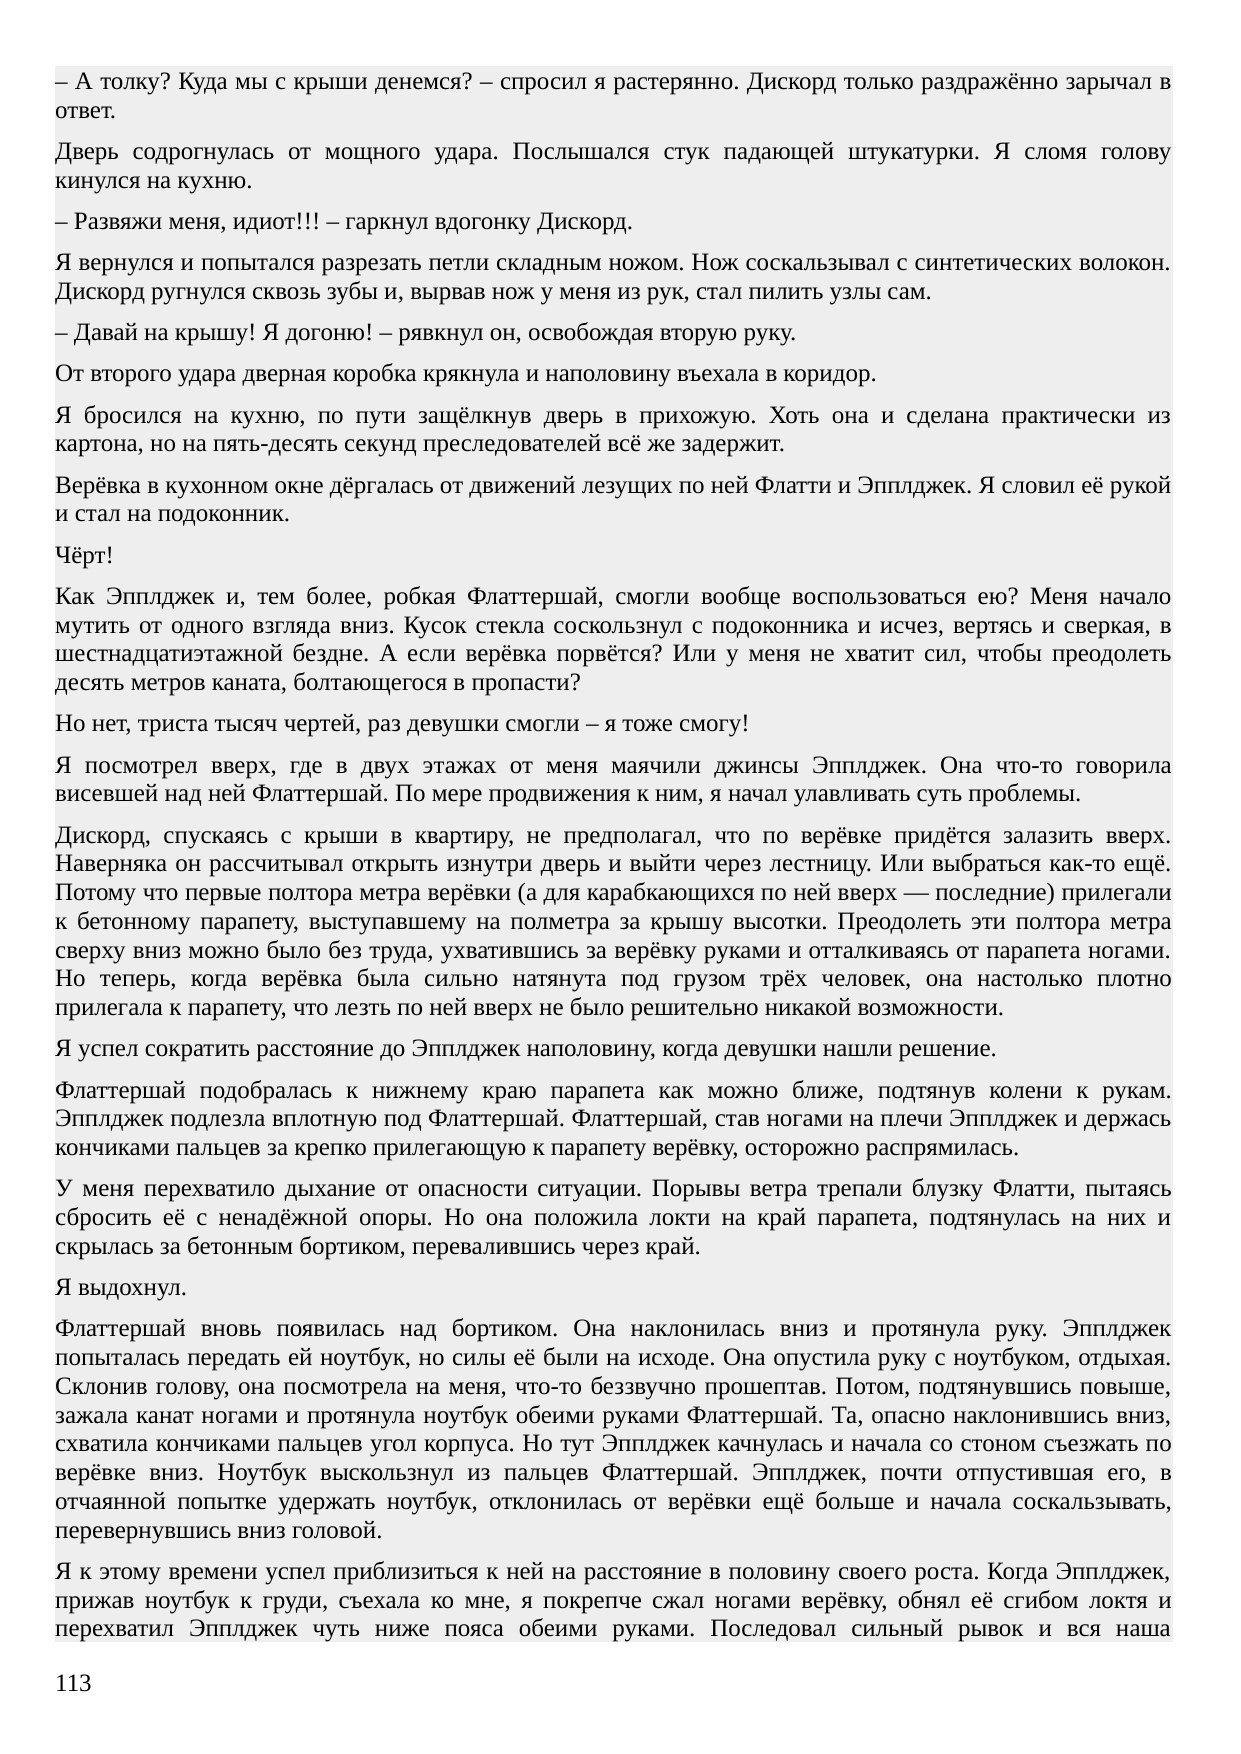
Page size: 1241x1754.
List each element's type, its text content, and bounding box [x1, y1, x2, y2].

text – А толку? Куда мы с крыши денемся? – спросил я растерянно. Дискорд только раздражённо зарычал в ответ. [55, 66, 1173, 123]
text – Развяжи меня, идиот!!! – гаркнул вдогонку Дискорд. [55, 206, 1173, 235]
text Верёвка в кухонном окне дёргалась от движений лезущих по ней Флатти и Эпплджек. Я словил её рукой и стал на подоконник. [55, 470, 1173, 527]
text Чёрт! [55, 540, 1173, 568]
text Я выдохнул. [55, 1272, 1173, 1301]
text Дискорд, спускаясь с крыши в квартиру, не предполагал, что по верёвке придётся залазить вверх. Наверняка он рассчитывал открыть изнутри дверь и выйти через лестницу. Или выбраться как-то ещё. Потому что первые полтора метра верёвки (а для карабкающихся по ней вверх — последние) прилегали к бетонному парапету, выступавшему на полметра за крышу высотки. Преодолеть эти полтора метра сверху вниз можно было без труда, ухватившись за верёвку руками и отталкиваясь от парапета ногами. Но теперь, когда верёвка была сильно натянута под грузом трёх человек, она настолько плотно прилегала к парапету, что лезть по ней вверх не было решительно никакой возможности. [55, 820, 1173, 1021]
text – Давай на крышу! Я догоню! – рявкнул он, освобождая вторую руку. [55, 317, 1173, 346]
text У меня перехватило дыхание от опасности ситуации. Порывы ветра трепали блузку Флатти, пытаясь сбросить её с ненадёжной опоры. Но она положила локти на край парапета, подтянулась на них и скрылась за бетонным бортиком, перевалившись через край. [55, 1173, 1173, 1260]
text Я посмотрел вверх, где в двух этажах от меня маячили джинсы Эпплджек. Она что-то говорила висевшей над ней Флаттершай. По мере продвижения к ним, я начал улавливать суть проблемы. [55, 750, 1173, 807]
text Я успел сократить расстояние до Эпплджек наполовину, когда девушки нашли решение. [55, 1033, 1173, 1062]
text Дверь содрогнулась от мощного удара. Послышался стук падающей штукатурки. Я сломя голову кинулся на кухню. [55, 136, 1173, 193]
text Но нет, триста тысяч чертей, раз девушки смогли – я тоже смогу! [55, 708, 1173, 737]
text Я вернулся и попытался разрезать петли складным ножом. Нож соскальзывал с синтетических волокон. Дискорд ругнулся сквозь зубы и, вырвав нож у меня из рук, стал пилить узлы сам. [55, 247, 1173, 305]
text Флаттершай подобралась к нижнему краю парапета как можно ближе, подтянув колени к рукам. Эпплджек подлезла вплотную под Флаттершай. Флаттершай, став ногами на плечи Эпплджек и держась кончиками пальцев за крепко прилегающую к парапету верёвку, осторожно распрямилась. [55, 1075, 1173, 1161]
text Я к этому времени успел приблизиться к ней на расстояние в половину своего роста. Когда Эпплджек, прижав ноутбук к груди, съехала ко мне, я покрепче сжал ногами верёвку, обнял её сгибом локтя и перехватил Эпплджек чуть ниже пояса обеими руками. Последовал сильный рывок и вся наша [55, 1556, 1173, 1642]
text Я бросился на кухню, по пути защёлкнув дверь в прихожую. Хоть она и сделана практически из картона, но на пять-десять секунд преследователей всё же задержит. [55, 400, 1173, 457]
text Флаттершай вновь появилась над бортиком. Она наклонилась вниз и протянула руку. Эпплджек попыталась передать ей ноутбук, но силы её были на исходе. Она опустила руку с ноутбуком, отдыхая. Склонив голову, она посмотрела на меня, что-то беззвучно прошептав. Потом, подтянувшись повыше, зажала канат ногами и протянула ноутбук обеими руками Флаттершай. Та, опасно наклонившись вниз, схватила кончиками пальцев угол корпуса. Но тут Эпплджек качнулась и начала со стоном съезжать по верёвке вниз. Ноутбук выскользнул из пальцев Флаттершай. Эпплджек, почти отпустившая его, в отчаянной попытке удержать ноутбук, отклонилась от верёвки ещё больше и начала соскальзывать, перевернувшись вниз головой. [55, 1313, 1173, 1543]
text От второго удара дверная коробка крякнула и наполовину въехала в коридор. [55, 358, 1173, 387]
text Как Эпплджек и, тем более, робкая Флаттершай, смогли вообще воспользоваться ею? Меня начало мутить от одного взгляда вниз. Кусок стекла соскользнул с подоконника и исчез, вертясь и сверкая, в шестнадцатиэтажной бездне. А если верёвка порвётся? Или у меня не хватит сил, чтобы преодолеть десять метров каната, болтающегося в пропасти? [55, 581, 1173, 696]
